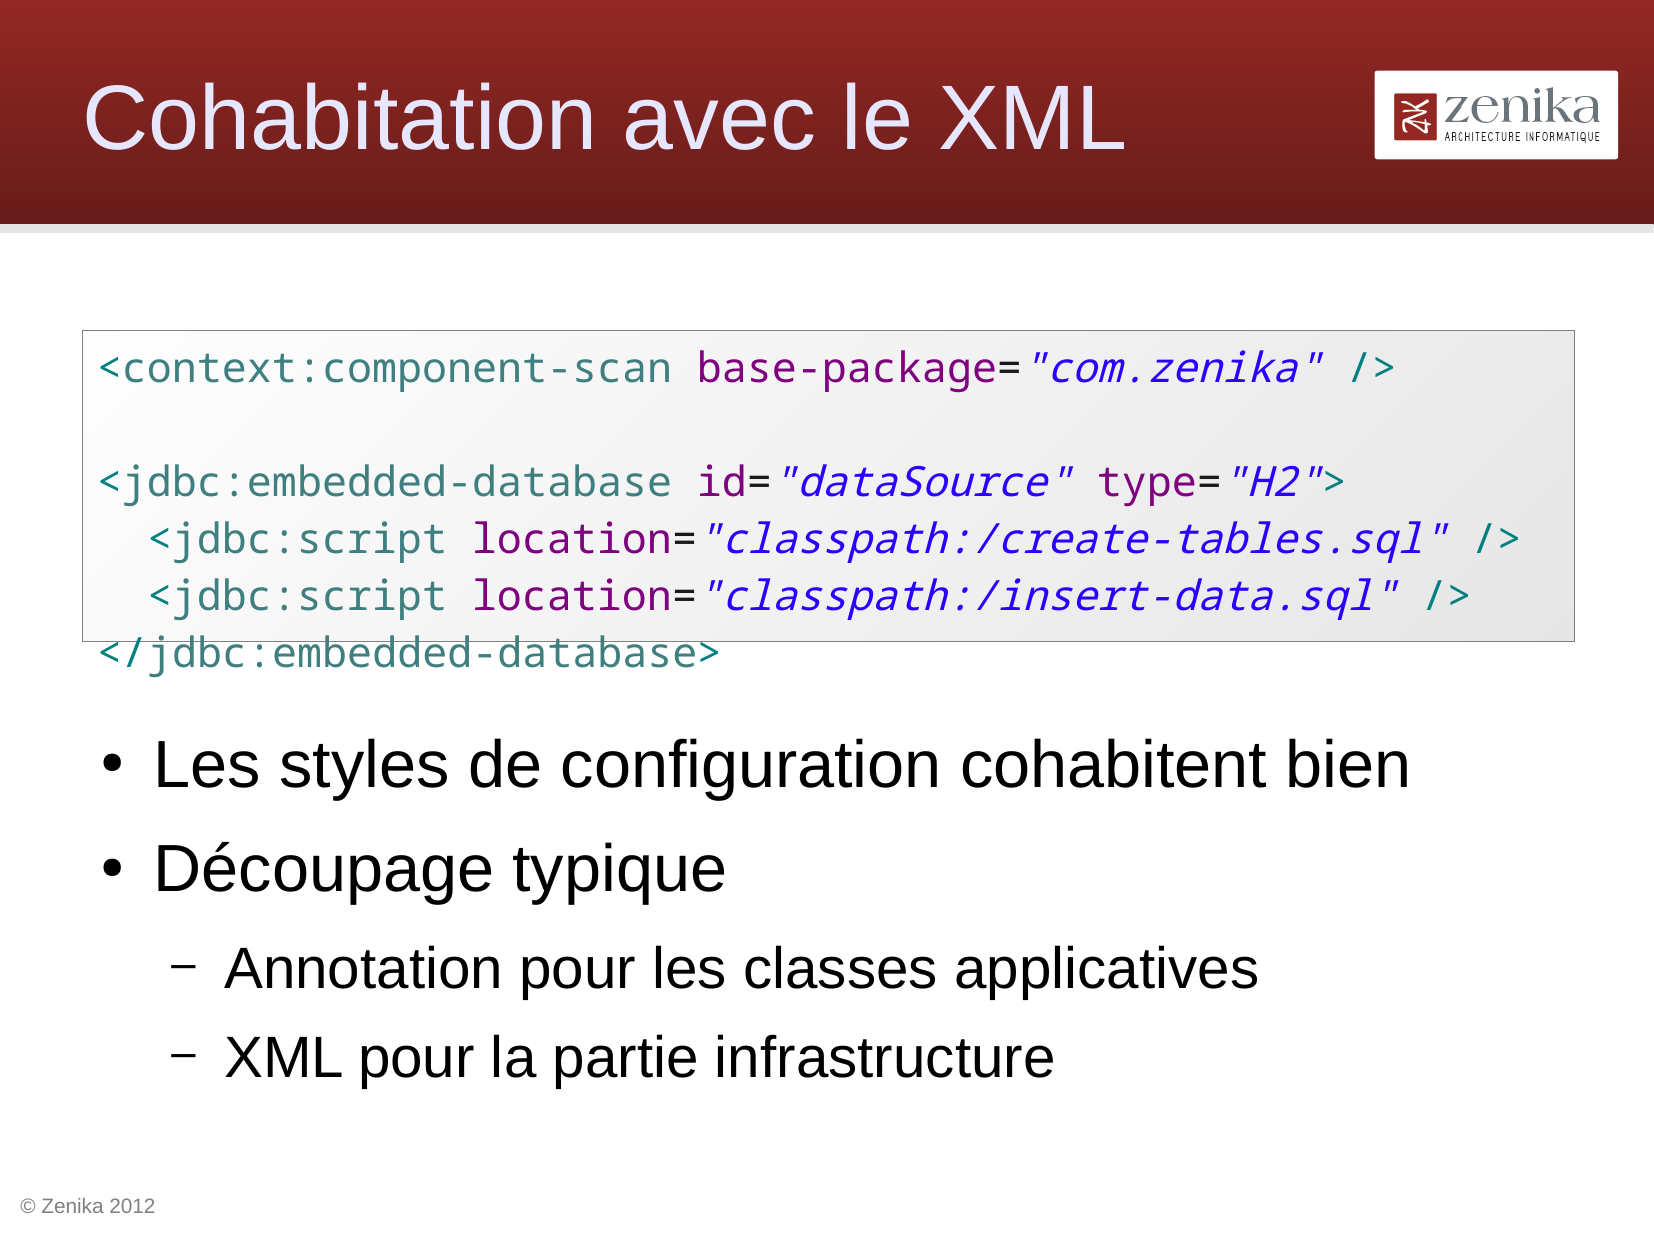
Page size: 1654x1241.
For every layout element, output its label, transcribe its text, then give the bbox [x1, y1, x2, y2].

list Les styles de configuration cohabitent bien Découpage typique Annotation pour les classes applicatives XML pour la partie infrastructure [82, 727, 1538, 1241]
text_box <context:component-scan base-package="com.zenika" /> <jdbc:embedded-database id="dataSource" type="H2"> <jdbc:script location="classpath:/create-tables.sql" /> <jdbc:script location="classpath:/insert-data.sql" /> </jdbc:embedded-database> [82, 330, 1575, 642]
picture [1571, 82, 1600, 149]
title Cohabitation avec le XML [82, 13, 1571, 222]
